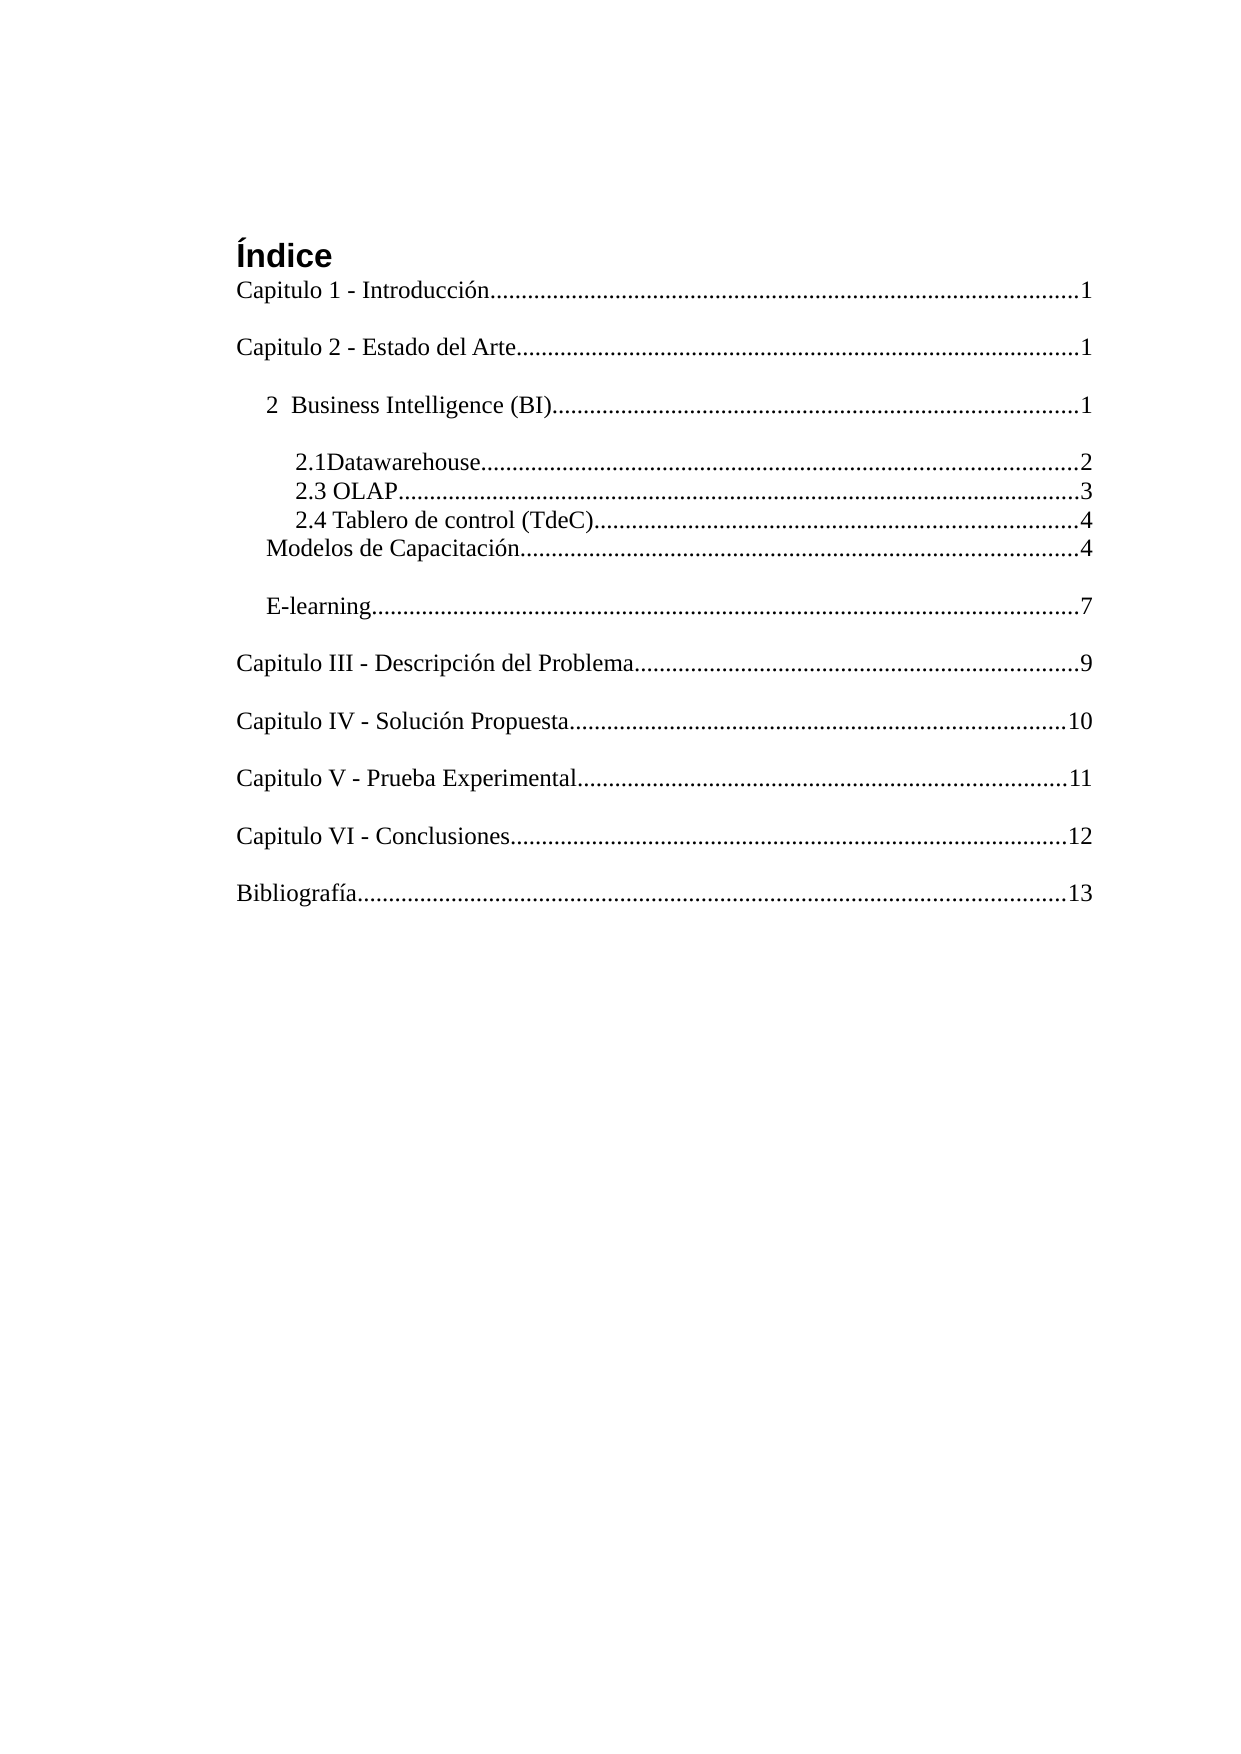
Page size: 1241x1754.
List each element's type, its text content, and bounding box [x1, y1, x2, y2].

text 2.4 Tablero de control (TdeC) 4 [295, 505, 1093, 533]
text E-learning 7 [266, 591, 1093, 620]
text 2.1Datawarehouse 2 [295, 447, 1093, 476]
text 2.3 OLAP 3 [295, 476, 1093, 505]
text Capitulo 1 - Introducción 1 [236, 275, 1093, 303]
text Capitulo V - Prueba Experimental 11 [236, 763, 1093, 792]
text Capitulo III - Descripción del Problema 9 [236, 648, 1093, 677]
text Capitulo IV - Solución Propuesta 10 [236, 706, 1093, 735]
text Bibliografía 13 [236, 878, 1093, 907]
text Modelos de Capacitación 4 [266, 533, 1093, 562]
text Capitulo VI - Conclusiones 12 [236, 821, 1093, 850]
text 2 Business Intelligence (BI) 1 [266, 390, 1093, 418]
text Capitulo 2 - Estado del Arte 1 [236, 332, 1093, 361]
subtitle Índice [236, 236, 1093, 275]
